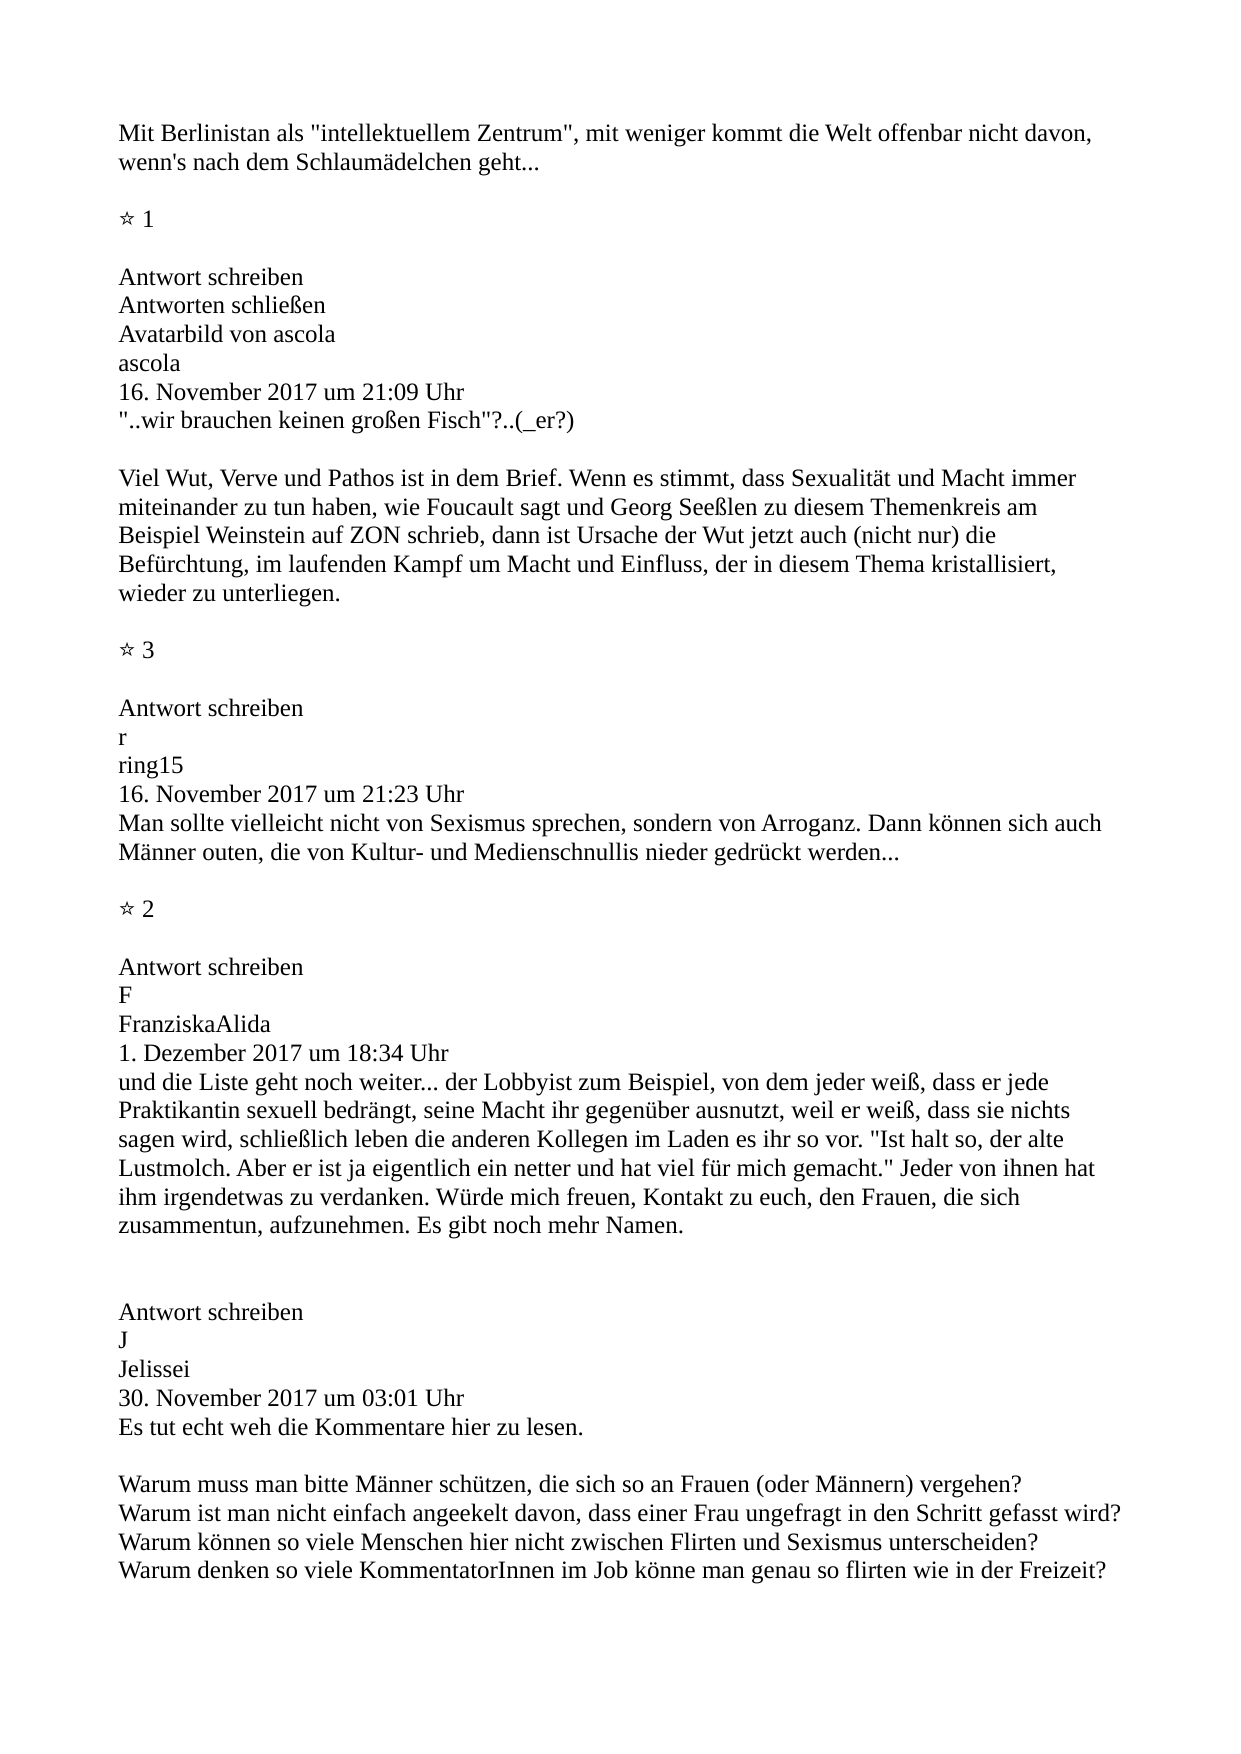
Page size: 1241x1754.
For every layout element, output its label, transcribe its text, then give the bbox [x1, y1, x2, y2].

text Warum denken so viele KommentatorInnen im Job könne man genau so flirten wie in der Freizeit? [118, 1556, 1122, 1584]
text 1. Dezember 2017 um 18:34 Uhr [118, 1038, 1122, 1067]
text Warum ist man nicht einfach angeekelt davon, dass einer Frau ungefragt in den Schritt gefasst wird? [118, 1498, 1122, 1527]
text Es tut echt weh die Kommentare hier zu lesen. [118, 1412, 1122, 1441]
text Jelissei [118, 1354, 1122, 1383]
text Antwort schreiben [118, 952, 1122, 981]
text ring15 [118, 751, 1122, 779]
text 16. November 2017 um 21:23 Uhr [118, 779, 1122, 808]
text 16. November 2017 um 21:09 Uhr [118, 377, 1122, 406]
text "..wir brauchen keinen großen Fisch"?..(_er?) [118, 406, 1122, 434]
text Mit Berlinistan als "intellektuellem Zentrum", mit weniger kommt die Welt offenbar nicht davon, wenn's nach dem Schlaumädelchen geht... [118, 118, 1122, 176]
text Warum muss man bitte Männer schützen, die sich so an Frauen (oder Männern) vergehen? [118, 1469, 1122, 1498]
text ⭐️ 2 [118, 894, 1122, 923]
text und die Liste geht noch weiter... der Lobbyist zum Beispiel, von dem jeder weiß, dass er jede Praktikantin sexuell bedrängt, seine Macht ihr gegenüber ausnutzt, weil er weiß, dass sie nichts sagen wird, schließlich leben die anderen Kollegen im Laden es ihr so vor. "Ist halt so, der alte Lustmolch. Aber er ist ja eigentlich ein netter und hat viel für mich gemacht." Jeder von ihnen hat ihm irgendetwas zu verdanken. Würde mich freuen, Kontakt zu euch, den Frauen, die sich zusammentun, aufzunehmen. Es gibt noch mehr Namen. [118, 1067, 1122, 1239]
text Viel Wut, Verve und Pathos ist in dem Brief. Wenn es stimmt, dass Sexualität und Macht immer miteinander zu tun haben, wie Foucault sagt und Georg Seeßlen zu diesem Themenkreis am Beispiel Weinstein auf ZON schrieb, dann ist Ursache der Wut jetzt auch (nicht nur) die Befürchtung, im laufenden Kampf um Macht und Einfluss, der in diesem Thema kristallisiert, wieder zu unterliegen. [118, 463, 1122, 607]
text ascola [118, 348, 1122, 377]
text ⭐️ 1 [118, 204, 1122, 233]
text Antwort schreiben [118, 1297, 1122, 1326]
text FranziskaAlida [118, 1009, 1122, 1038]
text Man sollte vielleicht nicht von Sexismus sprechen, sondern von Arroganz. Dann können sich auch Männer outen, die von Kultur- und Medienschnullis nieder gedrückt werden... [118, 808, 1122, 866]
text Antwort schreiben [118, 693, 1122, 722]
text F [118, 981, 1122, 1009]
text Antworten schließen [118, 291, 1122, 319]
text Antwort schreiben [118, 262, 1122, 291]
text Avatarbild von ascola [118, 319, 1122, 348]
text ⭐️ 3 [118, 636, 1122, 664]
text Warum können so viele Menschen hier nicht zwischen Flirten und Sexismus unterscheiden? [118, 1527, 1122, 1556]
text r [118, 722, 1122, 751]
text J [118, 1326, 1122, 1354]
text 30. November 2017 um 03:01 Uhr [118, 1383, 1122, 1412]
